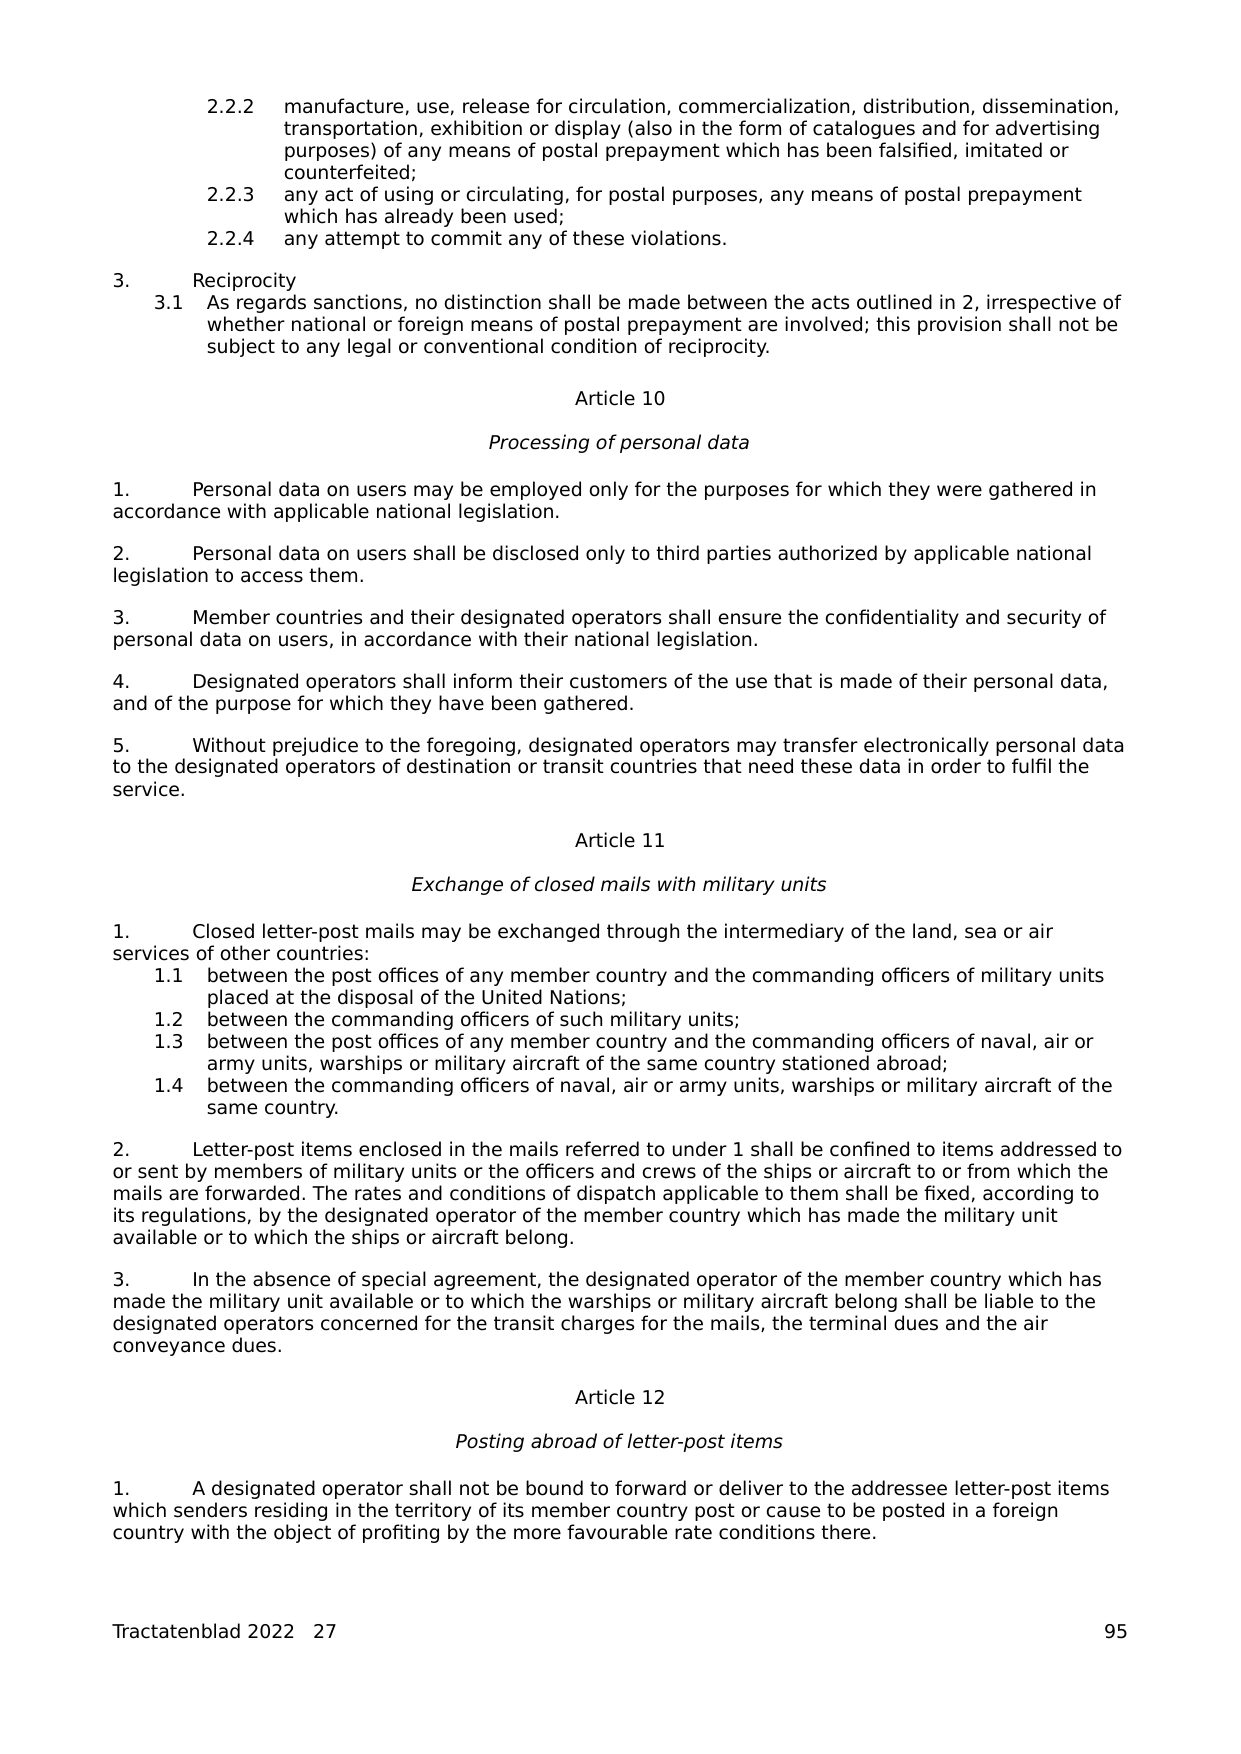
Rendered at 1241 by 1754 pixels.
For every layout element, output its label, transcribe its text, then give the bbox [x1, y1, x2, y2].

text 1.2 between the commanding officers of such military units; [153, 1009, 1128, 1031]
text 3.1 As regards sanctions, no distinction shall be made between the acts outlined in 2, irrespective of whether national or foreign means of postal prepayment are involved; this provision shall not be subject to any legal or conventional condition of reciprocity. [153, 292, 1128, 358]
text 4. Designated operators shall inform their customers of the use that is made of their personal data, and of the purpose for which they have been gathered. [112, 671, 1128, 714]
text 5. Without prejudice to the foregoing, designated operators may transfer electronically personal data to the designated operators of destination or transit countries that need these data in order to fulfil the service. [112, 734, 1128, 800]
text 2. Letter-post items enclosed in the mails referred to under 1 shall be confined to items addressed to or sent by members of military units or the officers and crews of the ships or aircraft to or from which the mails are forwarded. The rates and conditions of dispatch applicable to them shall be fixed, according to its regulations, by the designated operator of the member country which has made the military unit available or to which the ships or aircraft belong. [112, 1139, 1128, 1249]
text 1. Closed letter-post mails may be exchanged through the intermediary of the land, sea or air services of other countries: [112, 921, 1128, 965]
text 1.4 between the commanding officers of naval, air or army units, warships or military aircraft of the same country. [153, 1075, 1128, 1119]
text 3. Member countries and their designated operators shall ensure the confidentiality and security of personal data on users, in accordance with their national legislation. [112, 607, 1128, 651]
text 2. Personal data on users shall be disclosed only to third parties authorized by applicable national legislation to access them. [112, 543, 1128, 587]
text 2.2.2 manufacture, use, release for circulation, commercialization, distribution, dissemination, transportation, exhibition or display (also in the form of catalogues and for advertising purposes) of any means of postal prepayment which has been falsified, imitated or counterfeited; [207, 96, 1128, 184]
subtitle Article 11 Exchange of closed mails with military units [112, 830, 1128, 896]
subtitle Article 12 Posting abroad of letter-post items [112, 1387, 1128, 1453]
text 1.3 between the post offices of any member country and the commanding officers of naval, air or army units, warships or military aircraft of the same country stationed abroad; [153, 1031, 1128, 1075]
text 2.2.3 any act of using or circulating, for postal purposes, any means of postal prepayment which has already been used; [207, 184, 1128, 228]
text 1.1 between the post offices of any member country and the commanding officers of military units placed at the disposal of the United Nations; [153, 965, 1128, 1009]
text 1. A designated operator shall not be bound to forward or deliver to the addressee letter-post items which senders residing in the territory of its member country post or cause to be posted in a foreign country with the object of profiting by the more favourable rate conditions there. [112, 1478, 1128, 1544]
text 3. In the absence of special agreement, the designated operator of the member country which has made the military unit available or to which the warships or military aircraft belong shall be liable to the designated operators concerned for the transit charges for the mails, the terminal dues and the air conveyance dues. [112, 1269, 1128, 1357]
text 2.2.4 any attempt to commit any of these violations. [207, 228, 1128, 250]
text 1. Personal data on users may be employed only for the purposes for which they were gathered in accordance with applicable national legislation. [112, 479, 1128, 523]
subtitle Article 10 Processing of personal data [112, 388, 1128, 454]
text 3. Reciprocity [112, 270, 1128, 292]
